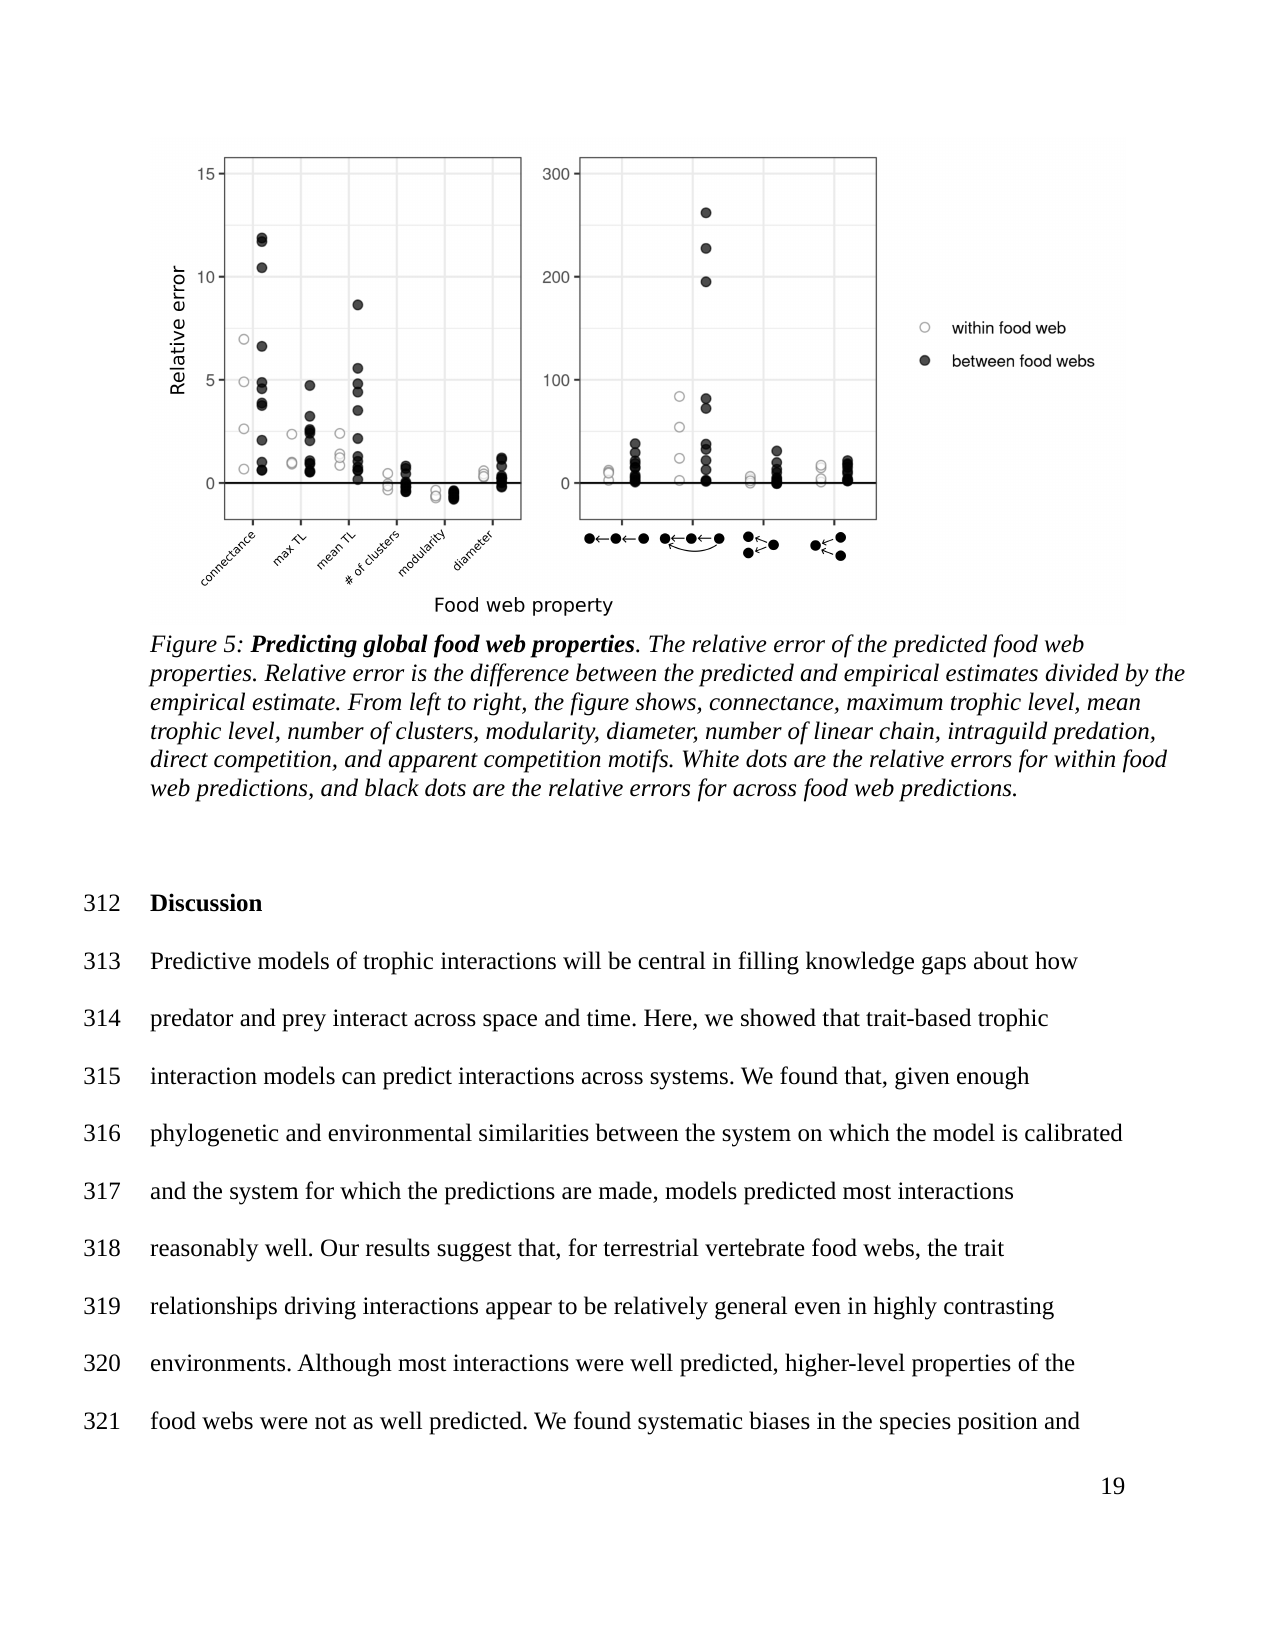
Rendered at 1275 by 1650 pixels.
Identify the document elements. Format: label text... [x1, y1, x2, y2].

picture [150, 137, 1125, 625]
text Discussion [150, 888, 1125, 917]
text Figure 5: Predicting global food web properties. The relative error of the predicted food web properties. Relative error is the difference between the predicted and empirical estimates divided by the empirical estimate. From left to right, the figure shows, connectance, maximum trophic level, mean trophic level, number of clusters, modularity, diameter, number of linear chain, intraguild predation, direct competition, and apparent competition motifs. White dots are the relative errors for within food web predictions, and black dots are the relative errors for across food web predictions. [150, 625, 1189, 802]
text Predictive models of trophic interactions will be central in filling knowledge gaps about how predator and prey interact across space and time. Here, we showed that trait-based trophic interaction models can predict interactions across systems. We found that, given enough phylogenetic and environmental similarities between the system on which the model is calibrated and the system for which the predictions are made, models predicted most interactions reasonably well. Our results suggest that, for terrestrial vertebrate food webs, the trait relationships driving interactions appear to be relatively general even in highly contrasting environments. Although most interactions were well predicted, higher-level properties of the food webs were not as well predicted. We found systematic biases in the species position and [150, 946, 1125, 1434]
